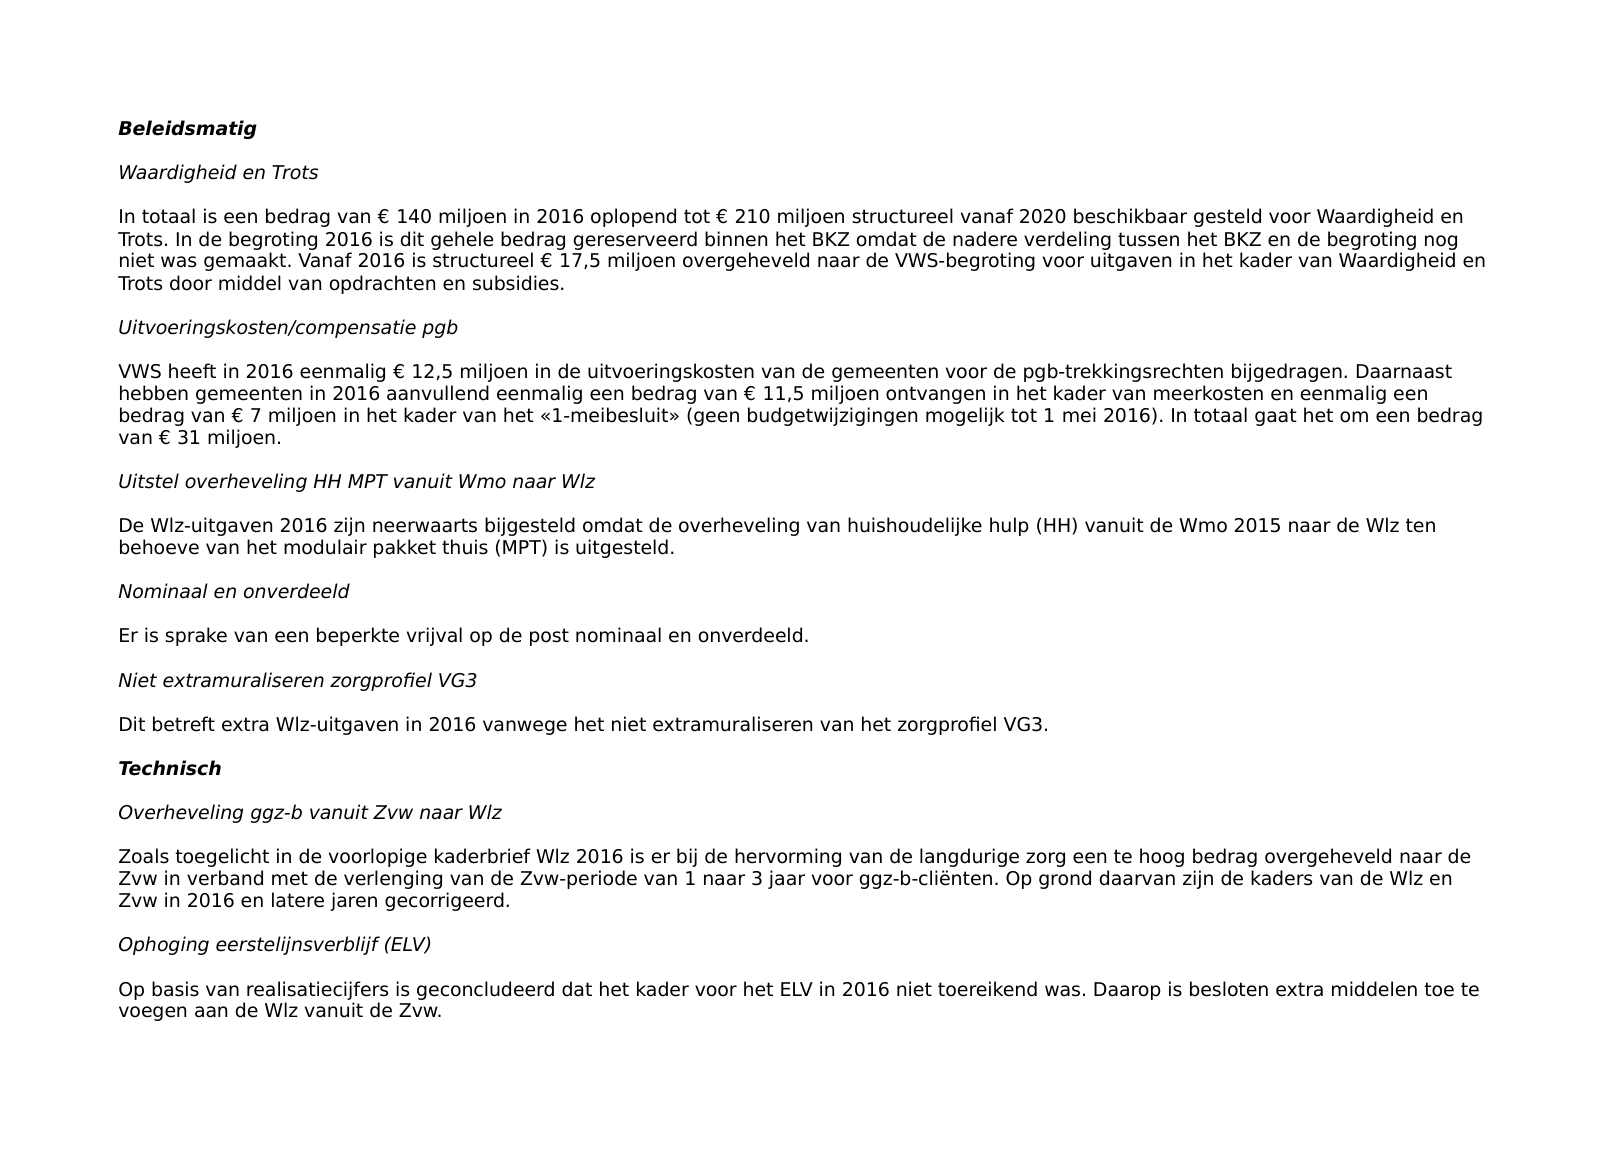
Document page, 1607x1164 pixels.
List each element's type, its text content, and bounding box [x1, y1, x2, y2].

subtitle Technisch [118, 758, 1488, 780]
text Er is sprake van een beperkte vrijval op de post nominaal en onverdeeld. [118, 625, 1488, 647]
subtitle Niet extramuraliseren zorgprofiel VG3 [118, 669, 1488, 691]
text Op basis van realisatiecijfers is geconcludeerd dat het kader voor het ELV in 2016 niet toereikend was. Daarop is besloten extra middelen toe te voegen aan de Wlz vanuit de Zvw. [118, 978, 1488, 1022]
subtitle Ophoging eerstelijnsverblijf (ELV) [118, 934, 1488, 956]
subtitle Overheveling ggz-b vanuit Zvw naar Wlz [118, 802, 1488, 824]
text De Wlz-uitgaven 2016 zijn neerwaarts bijgesteld omdat de overheveling van huishoudelijke hulp (HH) vanuit de Wmo 2015 naar de Wlz ten behoeve van het modulair pakket thuis (MPT) is uitgesteld. [118, 515, 1488, 559]
text In totaal is een bedrag van € 140 miljoen in 2016 oplopend tot € 210 miljoen structureel vanaf 2020 beschikbaar gesteld voor Waardigheid en Trots. In de begroting 2016 is dit gehele bedrag gereserveerd binnen het BKZ omdat de nadere verdeling tussen het BKZ en de begroting nog niet was gemaakt. Vanaf 2016 is structureel € 17,5 miljoen overgeheveld naar de VWS-begroting voor uitgaven in het kader van Waardigheid en Trots door middel van opdrachten en subsidies. [118, 206, 1488, 294]
text Zoals toegelicht in de voorlopige kaderbrief Wlz 2016 is er bij de hervorming van de langdurige zorg een te hoog bedrag overgeheveld naar de Zvw in verband met de verlenging van de Zvw-periode van 1 naar 3 jaar voor ggz-b-cliënten. Op grond daarvan zijn de kaders van de Wlz en Zvw in 2016 en latere jaren gecorrigeerd. [118, 846, 1488, 912]
subtitle Nominaal en onverdeeld [118, 581, 1488, 603]
subtitle Beleidsmatig [118, 118, 1488, 140]
subtitle Uitvoeringskosten/compensatie pgb [118, 317, 1488, 338]
text Dit betreft extra Wlz-uitgaven in 2016 vanwege het niet extramuraliseren van het zorgprofiel VG3. [118, 714, 1488, 736]
subtitle Uitstel overheveling HH MPT vanuit Wmo naar Wlz [118, 471, 1488, 493]
subtitle Waardigheid en Trots [118, 162, 1488, 184]
text VWS heeft in 2016 eenmalig € 12,5 miljoen in de uitvoeringskosten van de gemeenten voor de pgb-trekkingsrechten bijgedragen. Daarnaast hebben gemeenten in 2016 aanvullend eenmalig een bedrag van € 11,5 miljoen ontvangen in het kader van meerkosten en eenmalig een bedrag van € 7 miljoen in het kader van het «1-meibesluit» (geen budgetwijzigingen mogelijk tot 1 mei 2016). In totaal gaat het om een bedrag van € 31 miljoen. [118, 361, 1488, 449]
